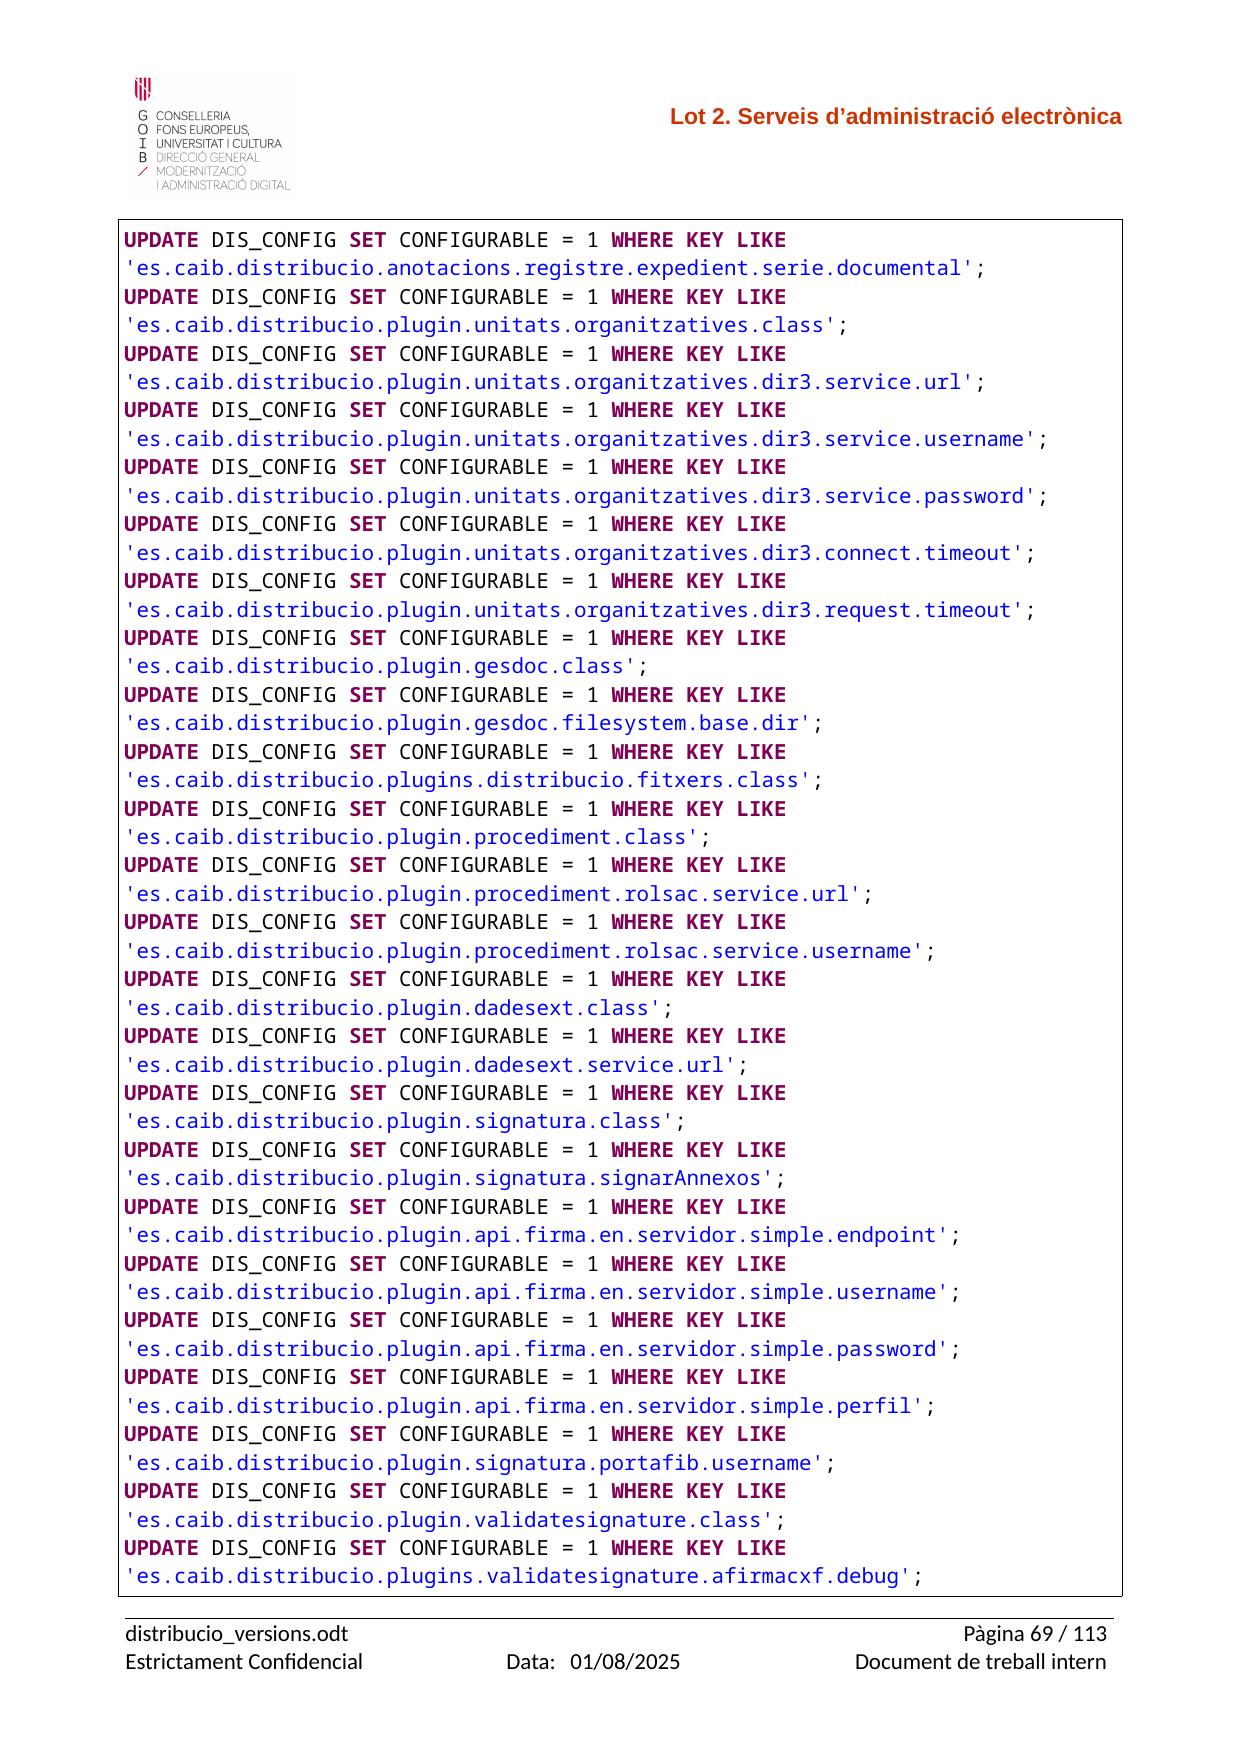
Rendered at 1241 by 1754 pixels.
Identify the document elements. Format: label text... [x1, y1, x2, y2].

picture [126, 70, 299, 197]
table_header UPDATE DIS_CONFIG SET CONFIGURABLE = 1 WHERE KEY LIKE 'es.caib.distribucio.anotacions.registre.expedient.serie.documental'; UPDATE DIS_CONFIG SET CONFIGURABLE = 1 WHERE KEY LIKE 'es.caib.distribucio.plugin.unitats.organitzatives.class'; UPDATE DIS_CONFIG SET CONFIGURABLE = 1 WHERE KEY LIKE 'es.caib.distribucio.plugin.unitats.organitzatives.dir3.service.url'; UPDATE DIS_CONFIG SET CONFIGURABLE = 1 WHERE KEY LIKE 'es.caib.distribucio.plugin.unitats.organitzatives.dir3.service.username'; UPDATE DIS_CONFIG SET CONFIGURABLE = 1 WHERE KEY LIKE 'es.caib.distribucio.plugin.unitats.organitzatives.dir3.service.password'; UPDATE DIS_CONFIG SET CONFIGURABLE = 1 WHERE KEY LIKE 'es.caib.distribucio.plugin.unitats.organitzatives.dir3.connect.timeout'; UPDATE DIS_CONFIG SET CONFIGURABLE = 1 WHERE KEY LIKE 'es.caib.distribucio.plugin.unitats.organitzatives.dir3.request.timeout'; UPDATE DIS_CONFIG SET CONFIGURABLE = 1 WHERE KEY LIKE 'es.caib.distribucio.plugin.gesdoc.class'; UPDATE DIS_CONFIG SET CONFIGURABLE = 1 WHERE KEY LIKE 'es.caib.distribucio.plugin.gesdoc.filesystem.base.dir'; UPDATE DIS_CONFIG SET CONFIGURABLE = 1 WHERE KEY LIKE 'es.caib.distribucio.plugins.distribucio.fitxers.class'; UPDATE DIS_CONFIG SET CONFIGURABLE = 1 WHERE KEY LIKE 'es.caib.distribucio.plugin.procediment.class'; UPDATE DIS_CONFIG SET CONFIGURABLE = 1 WHERE KEY LIKE 'es.caib.distribucio.plugin.procediment.rolsac.service.url'; UPDATE DIS_CONFIG SET CONFIGURABLE = 1 WHERE KEY LIKE 'es.caib.distribucio.plugin.procediment.rolsac.service.username'; UPDATE DIS_CONFIG SET CONFIGURABLE = 1 WHERE KEY LIKE 'es.caib.distribucio.plugin.dadesext.class'; UPDATE DIS_CONFIG SET CONFIGURABLE = 1 WHERE KEY LIKE 'es.caib.distribucio.plugin.dadesext.service.url'; UPDATE DIS_CONFIG SET CONFIGURABLE = 1 WHERE KEY LIKE 'es.caib.distribucio.plugin.signatura.class'; UPDATE DIS_CONFIG SET CONFIGURABLE = 1 WHERE KEY LIKE 'es.caib.distribucio.plugin.signatura.signarAnnexos'; UPDATE DIS_CONFIG SET CONFIGURABLE = 1 WHERE KEY LIKE 'es.caib.distribucio.plugin.api.firma.en.servidor.simple.endpoint'; UPDATE DIS_CONFIG SET CONFIGURABLE = 1 WHERE KEY LIKE 'es.caib.distribucio.plugin.api.firma.en.servidor.simple.username'; UPDATE DIS_CONFIG SET CONFIGURABLE = 1 WHERE KEY LIKE 'es.caib.distribucio.plugin.api.firma.en.servidor.simple.password'; UPDATE DIS_CONFIG SET CONFIGURABLE = 1 WHERE KEY LIKE 'es.caib.distribucio.plugin.api.firma.en.servidor.simple.perfil'; UPDATE DIS_CONFIG SET CONFIGURABLE = 1 WHERE KEY LIKE 'es.caib.distribucio.plugin.signatura.portafib.username'; UPDATE DIS_CONFIG SET CONFIGURABLE = 1 WHERE KEY LIKE 'es.caib.distribucio.plugin.validatesignature.class'; UPDATE DIS_CONFIG SET CONFIGURABLE = 1 WHERE KEY LIKE 'es.caib.distribucio.plugins.validatesignature.afirmacxf.debug'; [119, 220, 1122, 1596]
